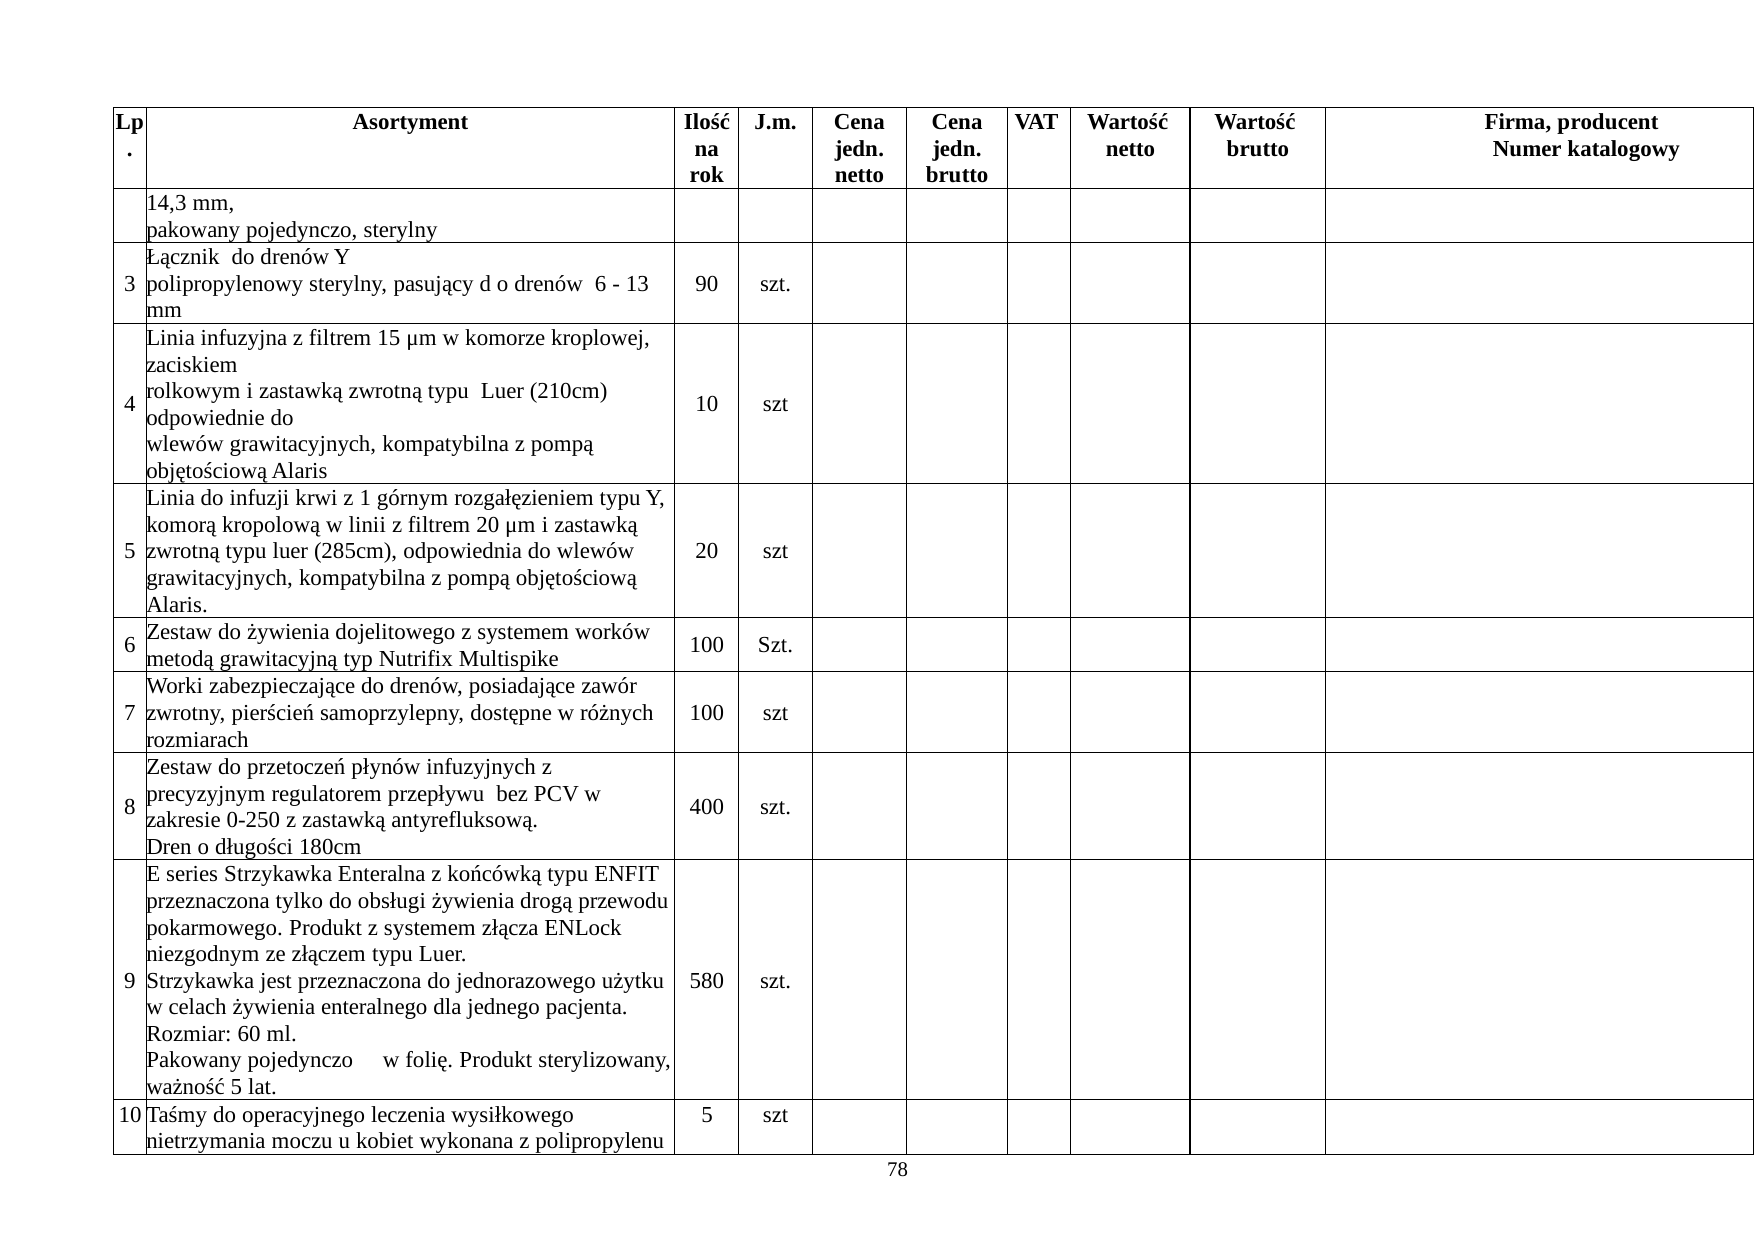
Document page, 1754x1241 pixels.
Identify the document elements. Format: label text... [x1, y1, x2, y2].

table_cell Linia infuzyjna z filtrem 15 μm w komorze kroplowej, zaciskiem rolkowym i zastawką zwrotną typu Luer (210cm) odpowiednie do wlewów grawitacyjnych, kompatybilna z pompą objętościową Alaris [147, 324, 674, 483]
table_cell Worki zabezpieczające do drenów, posiadające zawór zwrotny, pierścień samoprzylepny, dostępne w różnych rozmiarach [147, 672, 674, 752]
table_header Firma, producent Numer katalogowy [1326, 108, 1753, 188]
table_cell [1191, 324, 1325, 483]
table_cell [813, 324, 906, 483]
table_cell szt. [739, 753, 812, 859]
table_cell [1008, 243, 1070, 323]
table_cell szt [739, 324, 812, 483]
table_cell [1326, 243, 1753, 323]
table_cell [675, 189, 738, 242]
table_cell 100 [675, 672, 738, 752]
table_cell [813, 672, 906, 752]
table_cell 400 [675, 753, 738, 859]
table_cell [907, 860, 1007, 1099]
table_header Wartość brutto [1191, 108, 1325, 188]
table_cell [1326, 1100, 1753, 1153]
table_cell 10 [114, 1100, 146, 1153]
table_cell [1191, 618, 1325, 671]
table_cell 90 [675, 243, 738, 323]
table_cell 3 [114, 243, 146, 323]
table_cell E series Strzykawka Enteralna z końcówką typu ENFIT przeznaczona tylko do obsługi żywienia drogą przewodu pokarmowego. Produkt z systemem złącza ENLock niezgodnym ze złączem typu Luer. Strzykawka jest przeznaczona do jednorazowego użytku w celach żywienia enteralnego dla jednego pacjenta. Rozmiar: 60 ml. Pakowany pojedynczo w folię. Produkt sterylizowany, ważność 5 lat. [147, 860, 674, 1099]
table_cell [1326, 753, 1753, 859]
table_cell [907, 484, 1007, 617]
table_cell szt [739, 1100, 812, 1153]
table_cell [907, 1100, 1007, 1153]
table_header VAT [1008, 108, 1070, 188]
table_cell 10 [675, 324, 738, 483]
table_cell [1326, 189, 1753, 242]
table_cell [1008, 672, 1070, 752]
table_cell [813, 753, 906, 859]
table_cell [1191, 860, 1325, 1099]
table_cell [813, 860, 906, 1099]
table_cell 4 [114, 324, 146, 483]
table_cell [739, 189, 812, 242]
table_cell [1191, 753, 1325, 859]
table_cell szt [739, 484, 812, 617]
table_header Lp. [114, 108, 146, 188]
table_cell [1008, 324, 1070, 483]
table_cell [1071, 672, 1189, 752]
table_header Asortyment [147, 108, 674, 188]
table_header J.m. [739, 108, 812, 188]
table_header Cena jedn. brutto [907, 108, 1007, 188]
table_cell 8 [114, 753, 146, 859]
table_cell [1191, 243, 1325, 323]
table_cell [1191, 484, 1325, 617]
table_cell 100 [675, 618, 738, 671]
table_cell [1008, 1100, 1070, 1153]
table_cell 6 [114, 618, 146, 671]
table_cell [1191, 672, 1325, 752]
table_cell [1071, 243, 1189, 323]
table_cell 7 [114, 672, 146, 752]
table_cell 5 [675, 1100, 738, 1153]
table_header Wartość netto [1071, 108, 1189, 188]
table_cell [907, 243, 1007, 323]
table_cell [1008, 860, 1070, 1099]
table_cell [1326, 860, 1753, 1099]
table_cell [813, 243, 906, 323]
table_cell Taśmy do operacyjnego leczenia wysiłkowego nietrzymania moczu u kobiet wykonana z polipropylenu [147, 1100, 674, 1153]
table_cell [1008, 189, 1070, 242]
table_cell [813, 189, 906, 242]
table_cell [1008, 618, 1070, 671]
table_cell [1071, 753, 1189, 859]
table_cell [1071, 189, 1189, 242]
table_cell szt [739, 672, 812, 752]
table_cell [907, 189, 1007, 242]
table_cell 14,3 mm, pakowany pojedynczo, sterylny [147, 189, 674, 242]
table_cell [1191, 1100, 1325, 1153]
table_header Cena jedn. netto [813, 108, 906, 188]
table_cell 580 [675, 860, 738, 1099]
table_cell [1008, 753, 1070, 859]
table_cell [1071, 1100, 1189, 1153]
table_cell Linia do infuzji krwi z 1 górnym rozgałęzieniem typu Y, komorą kropolową w linii z filtrem 20 μm i zastawką zwrotną typu luer (285cm), odpowiednia do wlewów grawitacyjnych, kompatybilna z pompą objętościową Alaris. [147, 484, 674, 617]
table_cell [1326, 618, 1753, 671]
table_cell 5 [114, 484, 146, 617]
table_cell [1326, 484, 1753, 617]
table_cell Łącznik do drenów Y polipropylenowy sterylny, pasujący d o drenów 6 - 13 mm [147, 243, 674, 323]
table_cell szt. [739, 243, 812, 323]
table_cell [1191, 189, 1325, 242]
table_cell [1326, 324, 1753, 483]
table_cell [907, 324, 1007, 483]
table_header Ilość na rok [675, 108, 738, 188]
table_cell [907, 672, 1007, 752]
table_cell [1071, 618, 1189, 671]
table_cell [813, 618, 906, 671]
table_cell [1071, 324, 1189, 483]
table_cell [907, 753, 1007, 859]
table_cell [1008, 484, 1070, 617]
table_cell 20 [675, 484, 738, 617]
table_cell [1071, 860, 1189, 1099]
table_cell [813, 484, 906, 617]
table_cell Zestaw do przetoczeń płynów infuzyjnych z precyzyjnym regulatorem przepływu bez PCV w zakresie 0-250 z zastawką antyrefluksową. Dren o długości 180cm [147, 753, 674, 859]
table_cell szt. [739, 860, 812, 1099]
table_cell 9 [114, 860, 146, 1099]
table_cell [114, 189, 146, 242]
table_cell Szt. [739, 618, 812, 671]
table_cell [1326, 672, 1753, 752]
table_cell Zestaw do żywienia dojelitowego z systemem worków metodą grawitacyjną typ Nutrifix Multispike [147, 618, 674, 671]
table_cell [1071, 484, 1189, 617]
table_cell [907, 618, 1007, 671]
table_cell [813, 1100, 906, 1153]
